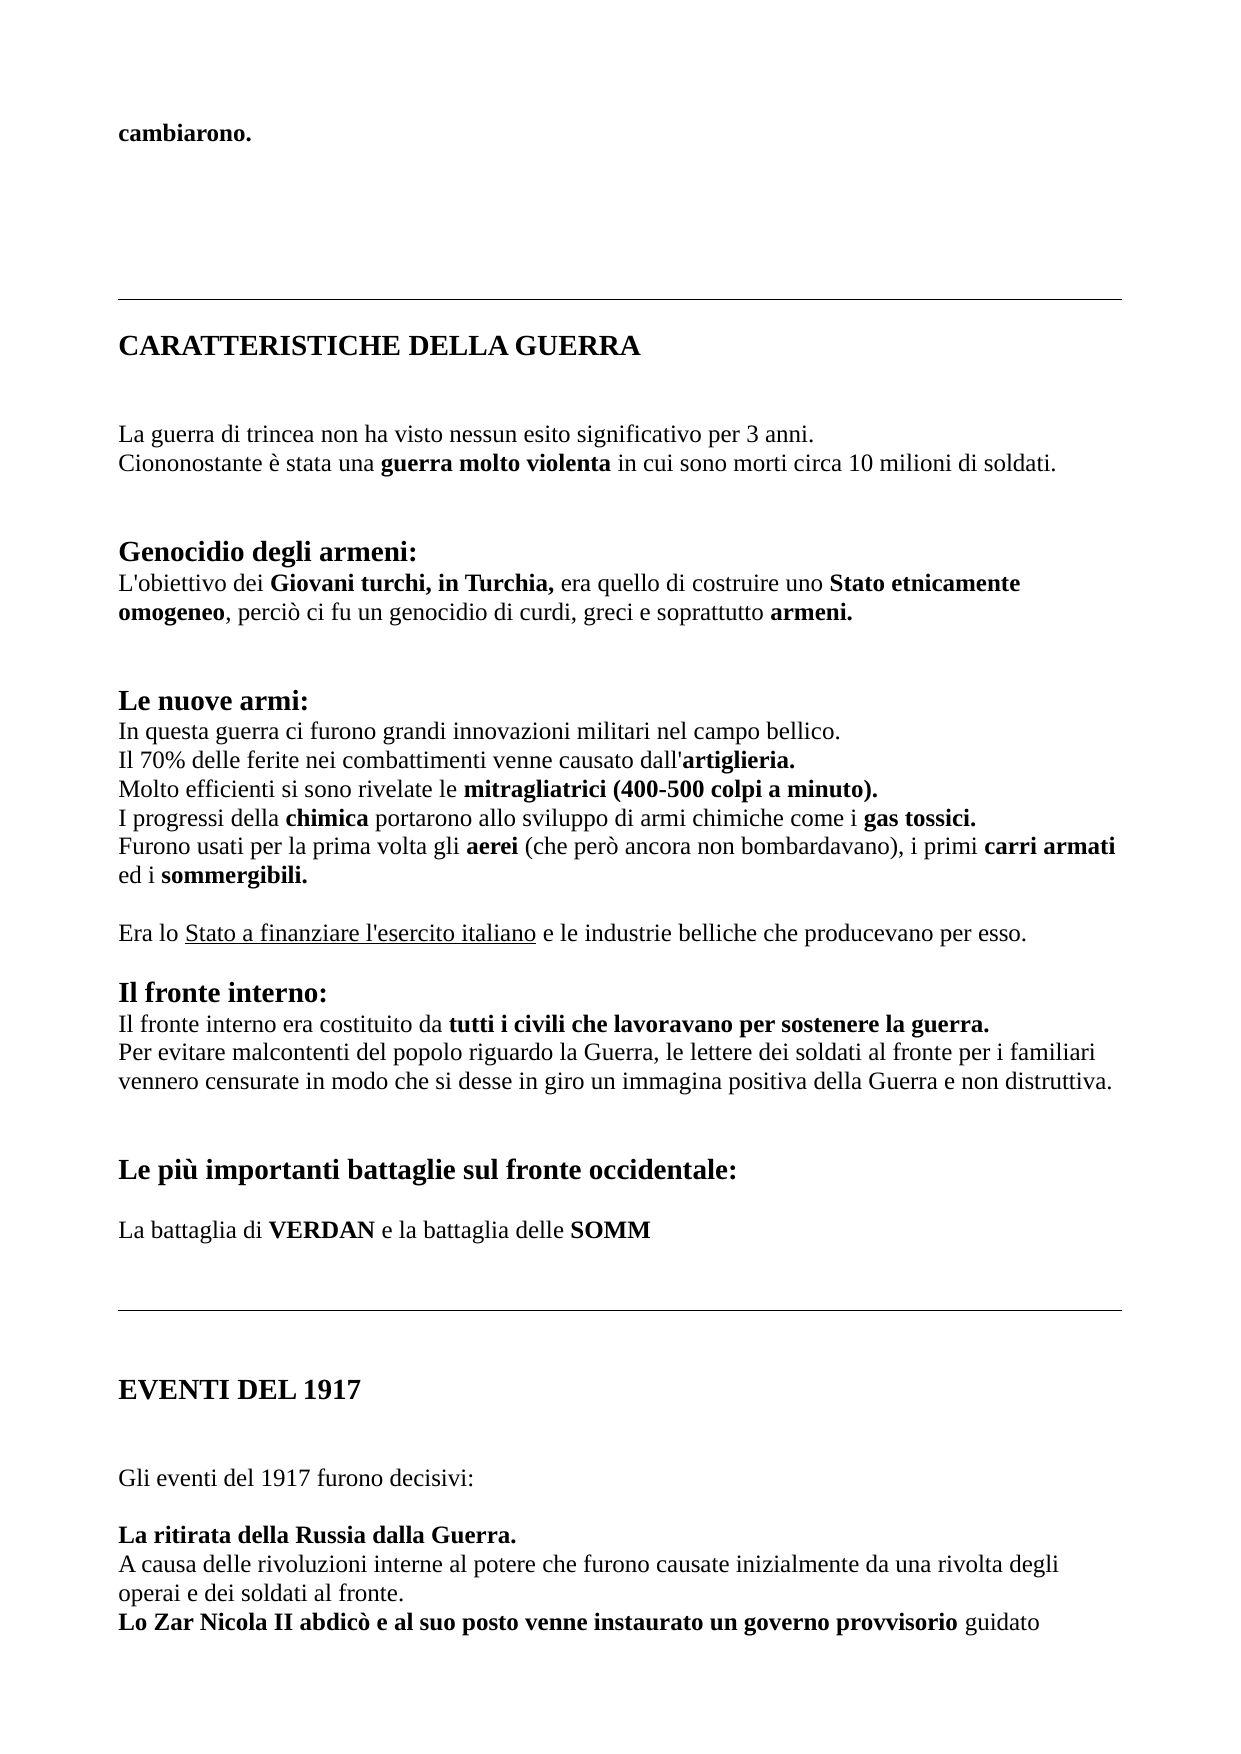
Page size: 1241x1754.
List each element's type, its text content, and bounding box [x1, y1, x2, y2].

text I progressi della chimica portarono allo sviluppo di armi chimiche come i gas tossici. [118, 803, 1122, 831]
text Il 70% delle ferite nei combattimenti venne causato dall'artiglieria. [118, 745, 1122, 774]
text Lo Zar Nicola II abdicò e al suo posto venne instaurato un governo provvisorio guidato [118, 1607, 1122, 1636]
text Le nuove armi: [118, 683, 1122, 716]
text EVENTI DEL 1917 [118, 1372, 1122, 1406]
text Le più importanti battaglie sul fronte occidentale: [118, 1152, 1122, 1186]
text Furono usati per la prima volta gli aerei (che però ancora non bombardavano), i primi carri armati ed i sommergibili. [118, 831, 1122, 889]
text Ciononostante è stata una guerra molto violenta in cui sono morti circa 10 milioni di soldati. [118, 448, 1122, 477]
text Per evitare malcontenti del popolo riguardo la Guerra, le lettere dei soldati al fronte per i familiari [118, 1037, 1122, 1066]
text L'obiettivo dei Giovani turchi, in Turchia, era quello di costruire uno Stato etnicamente omogeneo, perciò ci fu un genocidio di curdi, greci e soprattutto armeni. [118, 568, 1122, 625]
text Era lo Stato a finanziare l'esercito italiano e le industrie belliche che producevano per esso. [118, 918, 1122, 946]
text vennero censurate in modo che si desse in giro un immagina positiva della Guerra e non distruttiva. [118, 1066, 1122, 1095]
text Gli eventi del 1917 furono decisivi: [118, 1463, 1122, 1492]
text Molto efficienti si sono rivelate le mitragliatrici (400-500 colpi a minuto). [118, 774, 1122, 803]
text cambiarono. [118, 118, 1122, 147]
text La guerra di trincea non ha visto nessun esito significativo per 3 anni. [118, 419, 1122, 448]
text In questa guerra ci furono grandi innovazioni militari nel campo bellico. [118, 716, 1122, 745]
text Il fronte interno: [118, 975, 1122, 1009]
text La ritirata della Russia dalla Guerra. [118, 1521, 1122, 1549]
text Genocidio degli armeni: [118, 534, 1122, 568]
text La battaglia di VERDAN e la battaglia delle SOMM [118, 1215, 1122, 1243]
text CARATTERISTICHE DELLA GUERRA [118, 328, 1122, 362]
text Il fronte interno era costituito da tutti i civili che lavoravano per sostenere la guerra. [118, 1009, 1122, 1037]
text A causa delle rivoluzioni interne al potere che furono causate inizialmente da una rivolta degli operai e dei soldati al fronte. [118, 1549, 1122, 1607]
